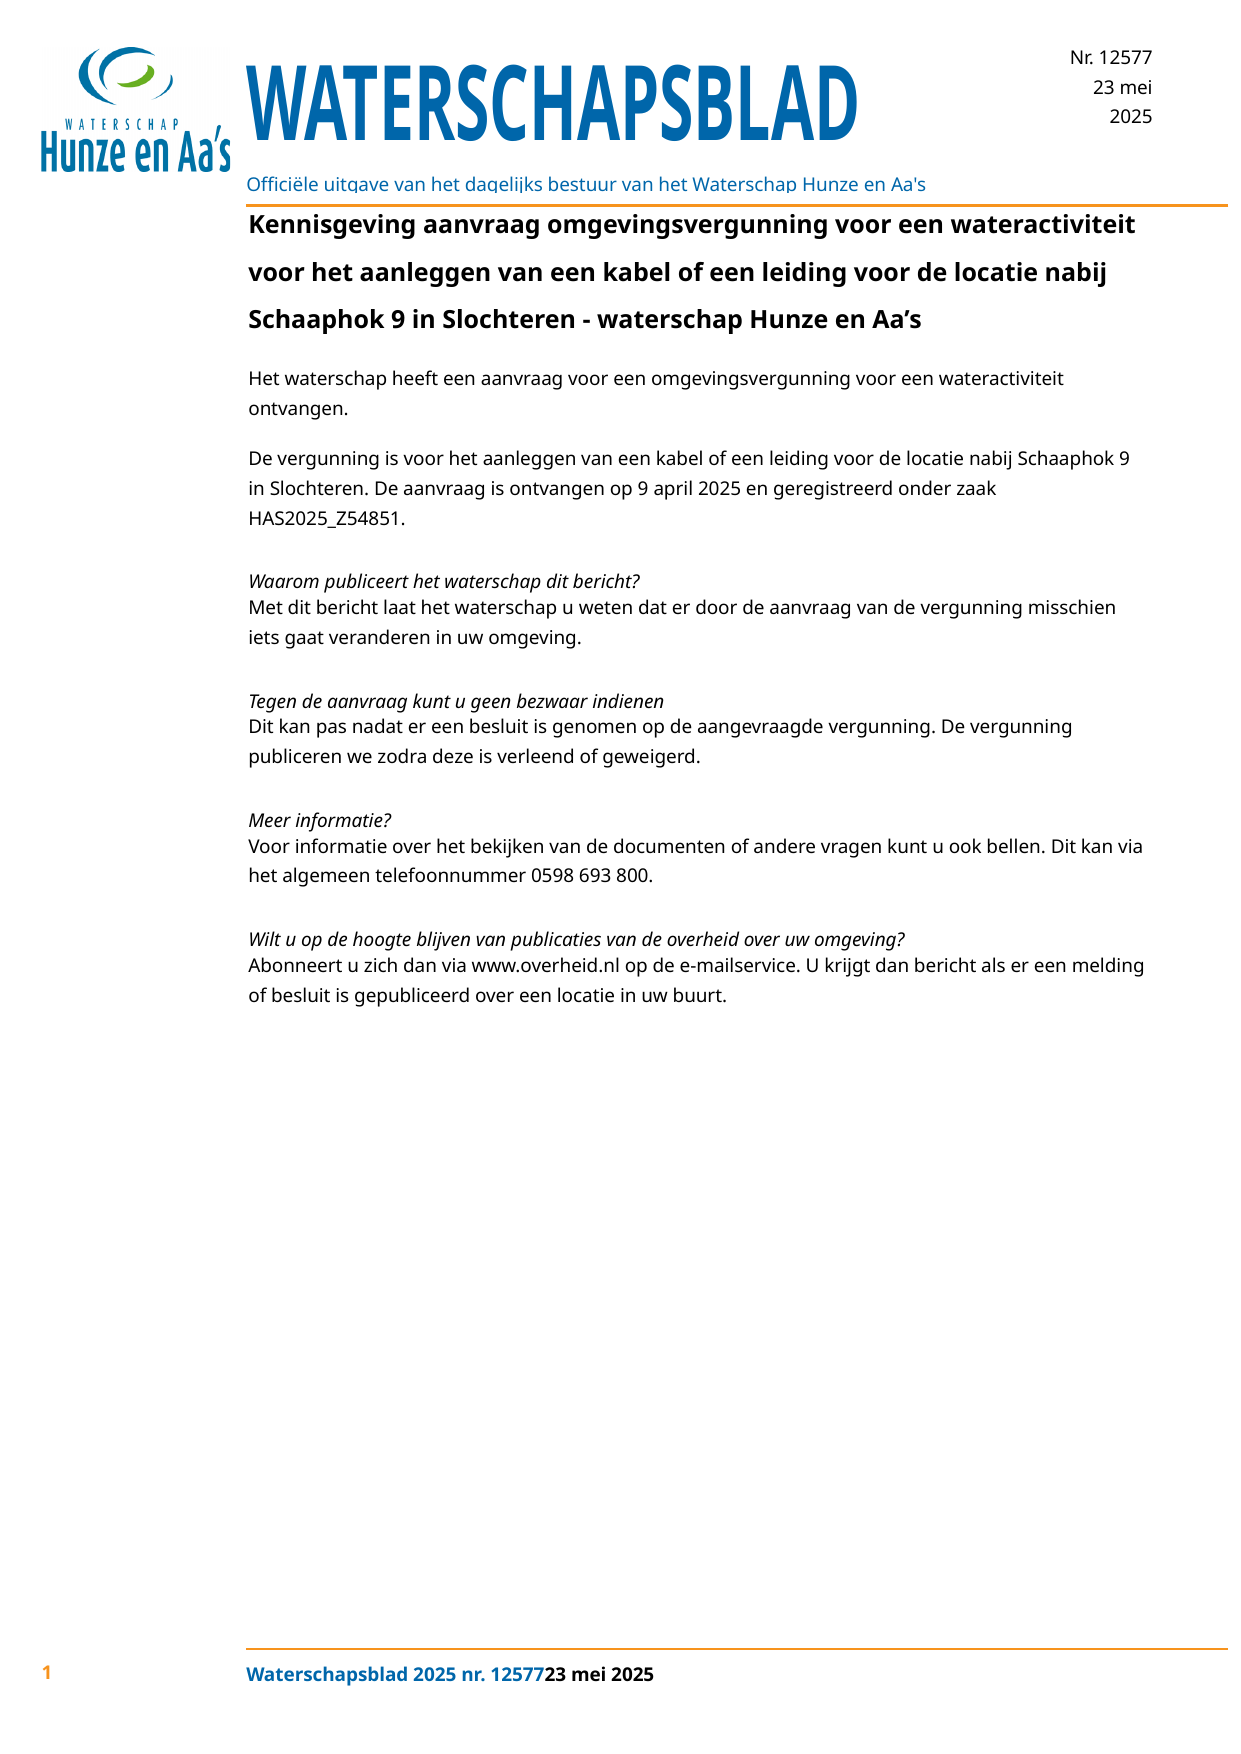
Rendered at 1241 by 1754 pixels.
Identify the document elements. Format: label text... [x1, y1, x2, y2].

picture [226, 145, 231, 156]
text Met dit bericht laat het waterschap u weten dat er door de aanvraag van de vergunning misschien iets gaat veranderen in uw omgeving. [248, 594, 1152, 650]
text Tegen de aanvraag kunt u geen bezwaar indienen [248, 688, 1152, 714]
text Het waterschap heeft een aanvraag voor een omgevingsvergunning voor een wateractiviteit ontvangen. [248, 366, 1152, 421]
text Abonneert u zich dan via www.overheid.nl op de e-mailservice. U krijgt dan bericht als er een melding of besluit is gepubliceerd over een locatie in uw buurt. [248, 952, 1152, 1007]
text Kennisgeving aanvraag omgevingsvergunning voor een wateractiviteit voor het aanleggen van een kabel of een leiding voor de locatie nabij Schaaphok 9 in Slochteren - waterschap Hunze en Aa’s [248, 207, 1152, 336]
picture [47, 154, 51, 172]
picture [183, 163, 191, 172]
picture [41, 47, 231, 172]
text De vergunning is voor het aanleggen van een kabel of een leiding voor de locatie nabij Schaaphok 9 in Slochteren. De aanvraag is ontvangen op 9 april 2025 en geregistreerd onder zaak HAS2025_Z54851. [248, 446, 1152, 530]
text Voor informatie over het bekijken van de documenten of andere vragen kunt u ook bellen. Dit kan via het algemeen telefoonnummer 0598 693 800. [248, 833, 1152, 888]
text Wilt u op de hoogte blijven van publicaties van de overheid over uw omgeving? [248, 926, 1152, 952]
text Dit kan pas nadat er een besluit is genomen op de aangevraagde vergunning. De vergunning publiceren we zodra deze is verleend of geweigerd. [248, 714, 1152, 769]
text Waarom publiceert het waterschap dit bericht? [248, 569, 1152, 594]
text Meer informatie? [248, 807, 1152, 833]
